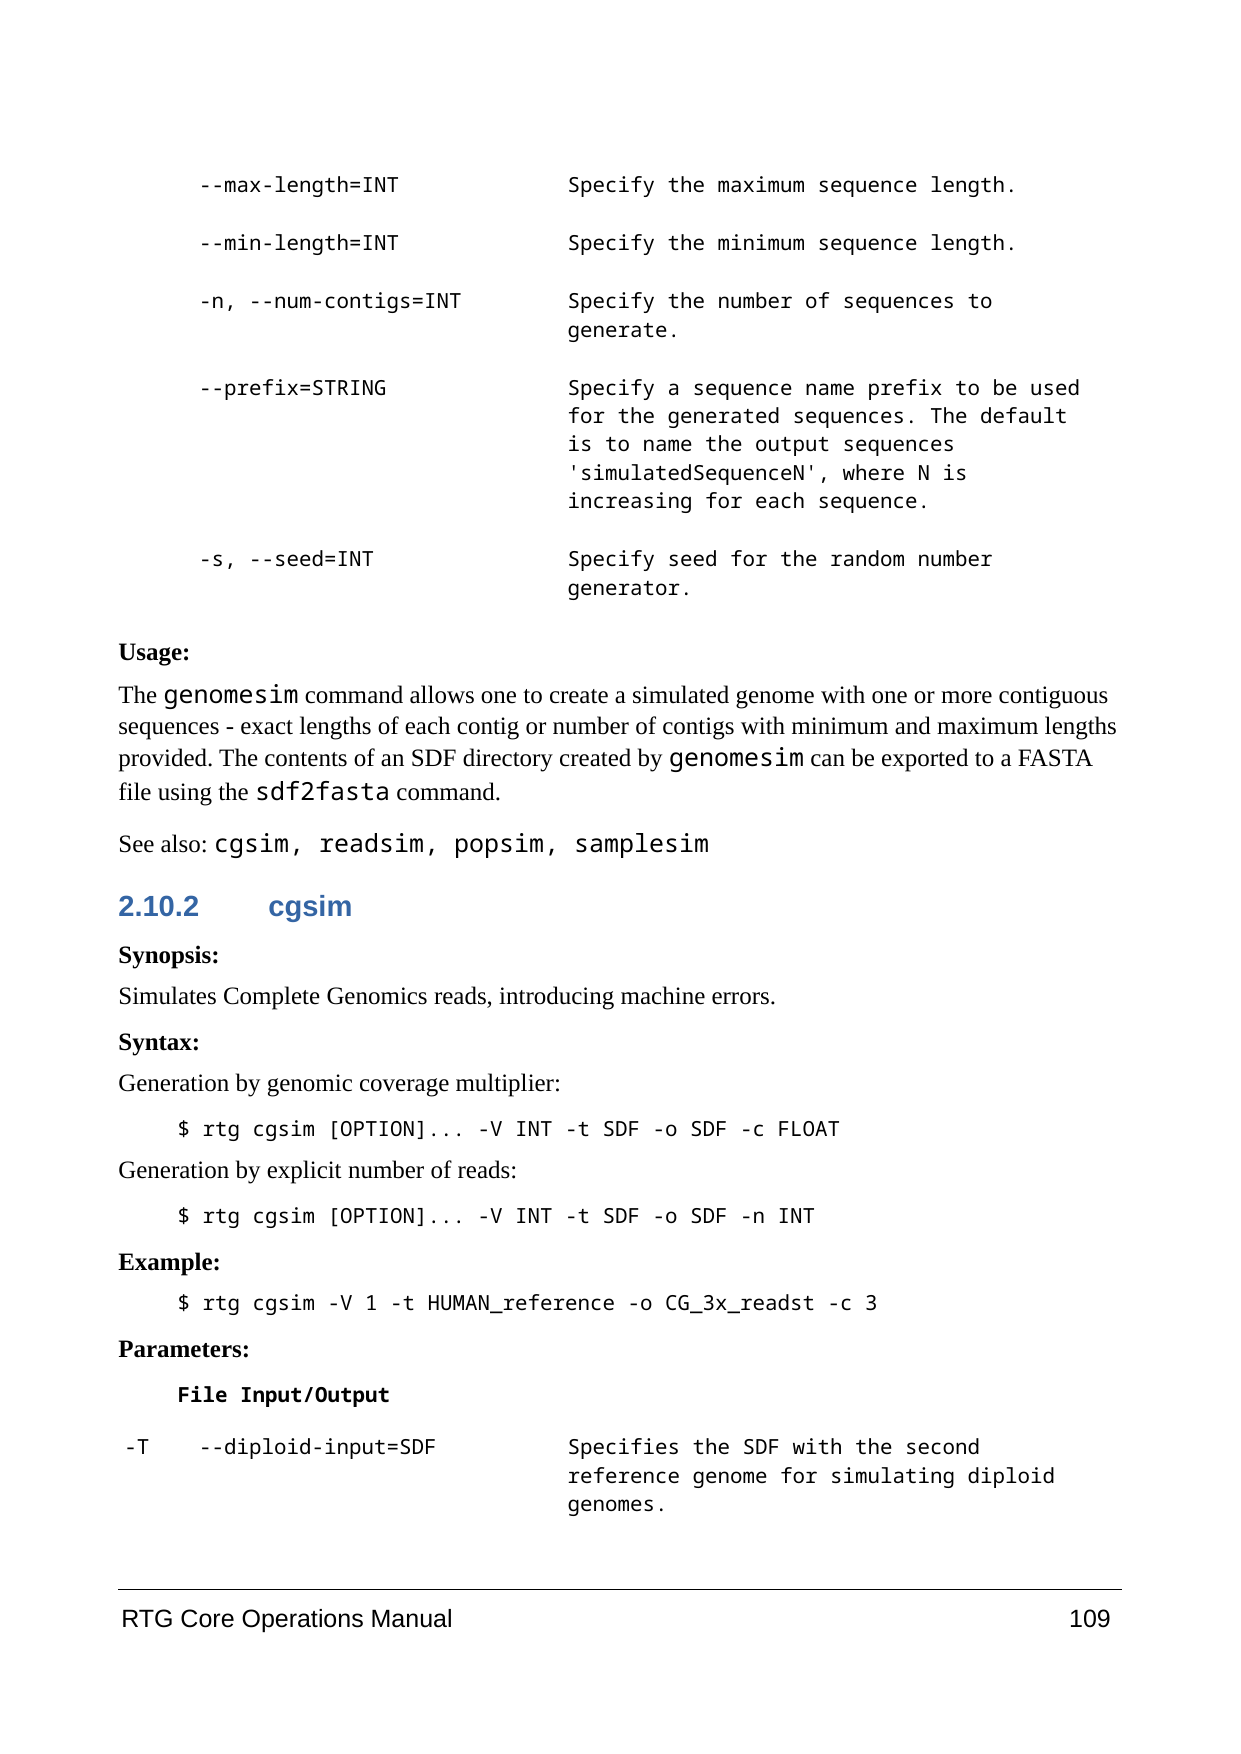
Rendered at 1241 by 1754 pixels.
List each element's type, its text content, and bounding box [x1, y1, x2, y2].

subtitle Example: [118, 1247, 1122, 1276]
text $ rtg cgsim [OPTION]... -V INT -t SDF -o SDF -c FLOAT [177, 1114, 1122, 1143]
table_cell -n, --num-contigs=INT [193, 275, 561, 361]
table_cell Specify a sequence name prefix to be used for the generated sequences. The default is to name the output sequences 'simulatedSequenceN', where N is increasing for each sequence. [561, 361, 1093, 532]
table_header -T [118, 1421, 193, 1535]
text File Input/Output [177, 1380, 1122, 1409]
table_header Specifies the SDF with the second reference genome for simulating diploid genomes. [561, 1421, 1093, 1535]
table_cell Specify seed for the random number generator. [561, 533, 1093, 619]
subtitle cgsim [118, 889, 1122, 923]
table_cell [118, 361, 193, 532]
text The genomesim command allows one to create a simulated genome with one or more contiguous sequences - exact lengths of each contig or number of contigs with minimum and maximum lengths provided. The contents of an SDF directory created by genomesim can be exported to a FASTA file using the sdf2fasta command. [118, 677, 1122, 808]
subtitle Parameters: [118, 1334, 1122, 1363]
table_cell Specify the maximum sequence length. [561, 159, 1093, 217]
text $ rtg cgsim -V 1 -t HUMAN_reference -o CG_3x_readst -c 3 [177, 1288, 1122, 1316]
table_cell --max-length=INT [193, 159, 561, 217]
table_header --diploid-input=SDF [193, 1421, 561, 1535]
text Generation by genomic coverage multiplier: [118, 1068, 1122, 1097]
table_cell --prefix=STRING [193, 361, 561, 532]
text Generation by explicit number of reads: [118, 1155, 1122, 1183]
table_cell [118, 217, 193, 274]
subtitle Syntax: [118, 1027, 1122, 1056]
table_cell [118, 533, 193, 619]
table_cell [118, 275, 193, 361]
table_cell -s, --seed=INT [193, 533, 561, 619]
text Simulates Complete Genomics reads, introducing machine errors. [118, 981, 1122, 1010]
table_cell [118, 159, 193, 217]
table_cell --min-length=INT [193, 217, 561, 274]
table_cell Specify the minimum sequence length. [561, 217, 1093, 274]
subtitle Usage: [118, 637, 1122, 665]
text $ rtg cgsim [OPTION]... -V INT -t SDF -o SDF -n INT [177, 1201, 1122, 1229]
table_cell Specify the number of sequences to generate. [561, 275, 1093, 361]
subtitle Synopsis: [118, 941, 1122, 969]
text See also: cgsim, readsim, popsim, samplesim [118, 826, 1122, 860]
